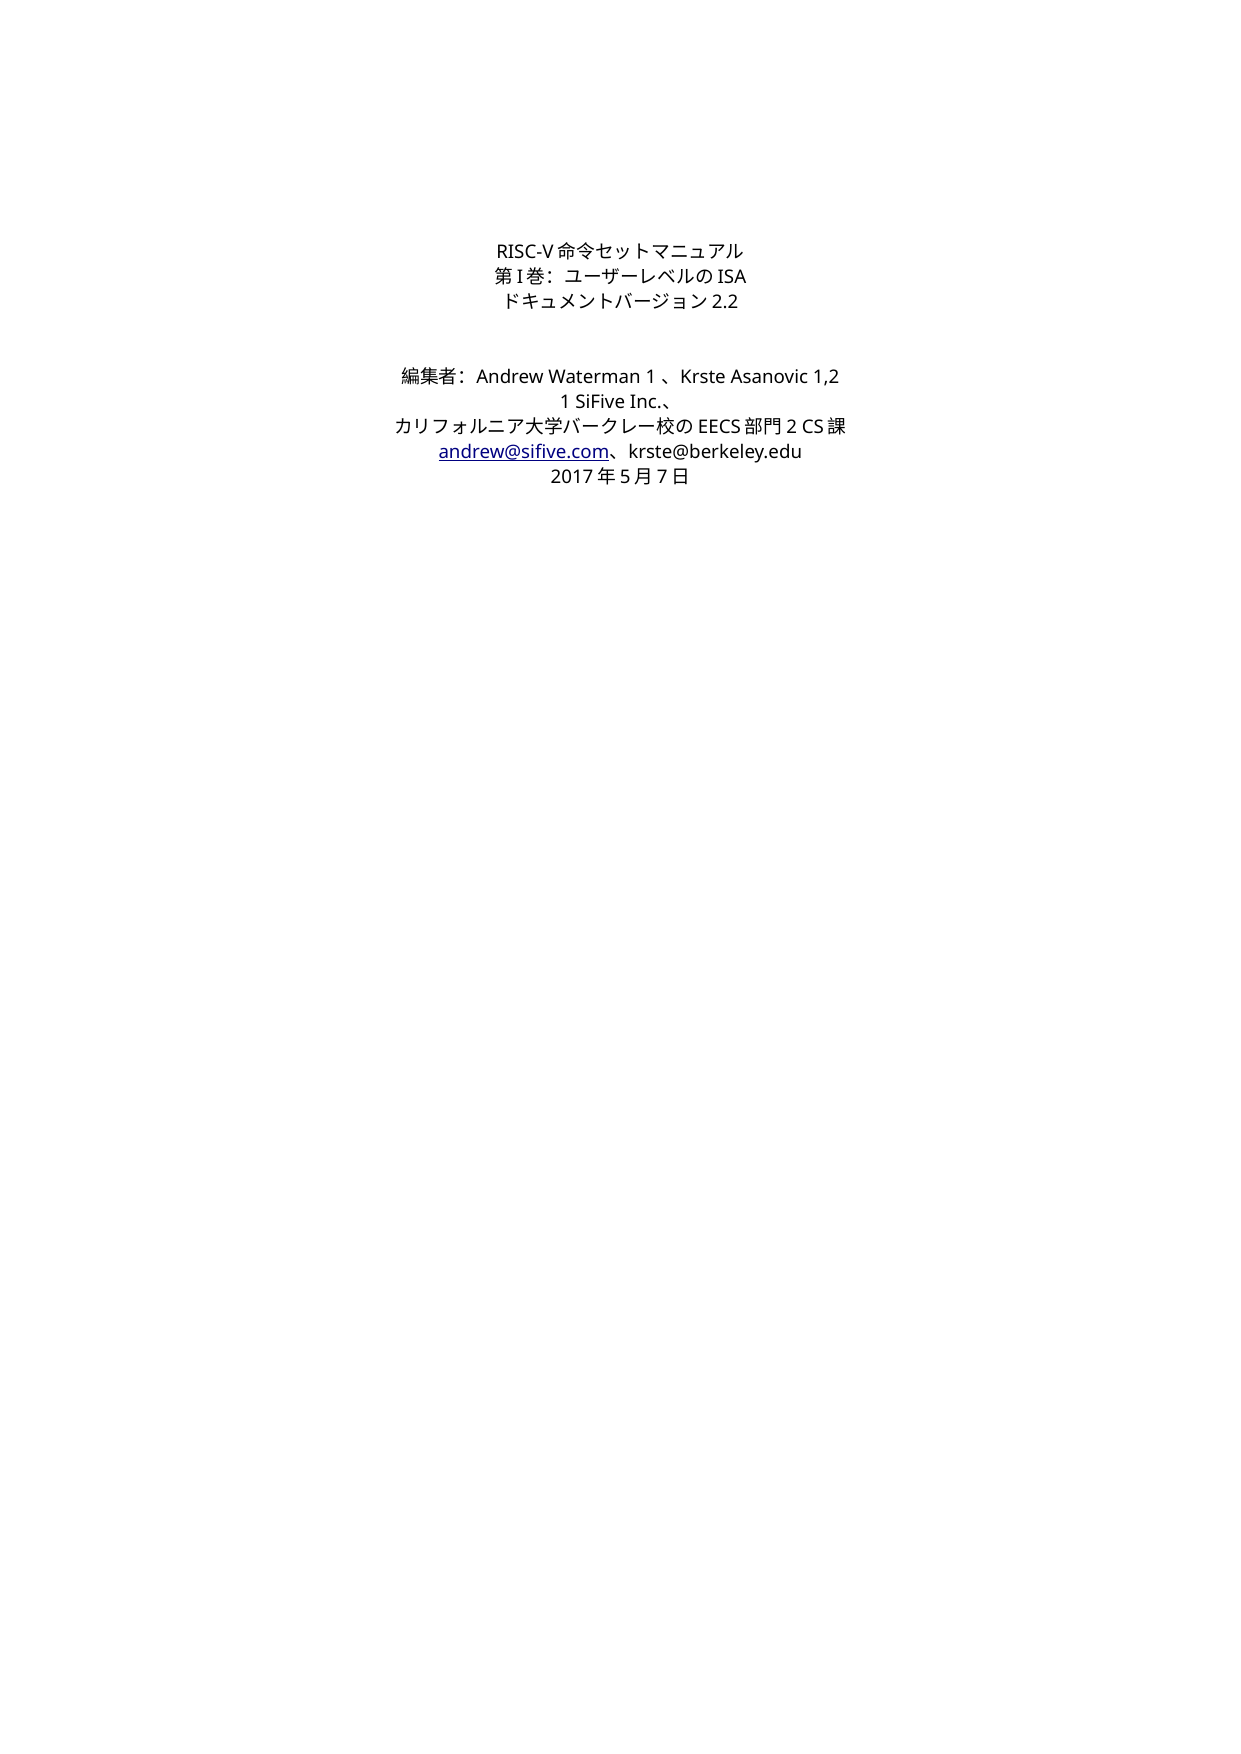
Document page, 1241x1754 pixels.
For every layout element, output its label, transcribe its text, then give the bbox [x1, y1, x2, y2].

text RISC-V命令セットマニュアル [59, 238, 1181, 263]
text 2017年5月7日 [59, 463, 1181, 488]
text 1 SiFive Inc.、 [59, 388, 1181, 413]
text 編集者：Andrew Waterman 1 、Krste Asanovic 1,2 [59, 363, 1181, 388]
text カリフォルニア大学バークレー校のEECS部門 2 CS課 [59, 413, 1181, 438]
text 第I巻：ユーザーレベルのISA [59, 263, 1181, 288]
text ドキュメントバージョン2.2 [59, 288, 1181, 313]
text andrew@sifive.com、krste@berkeley.edu [59, 438, 1181, 463]
